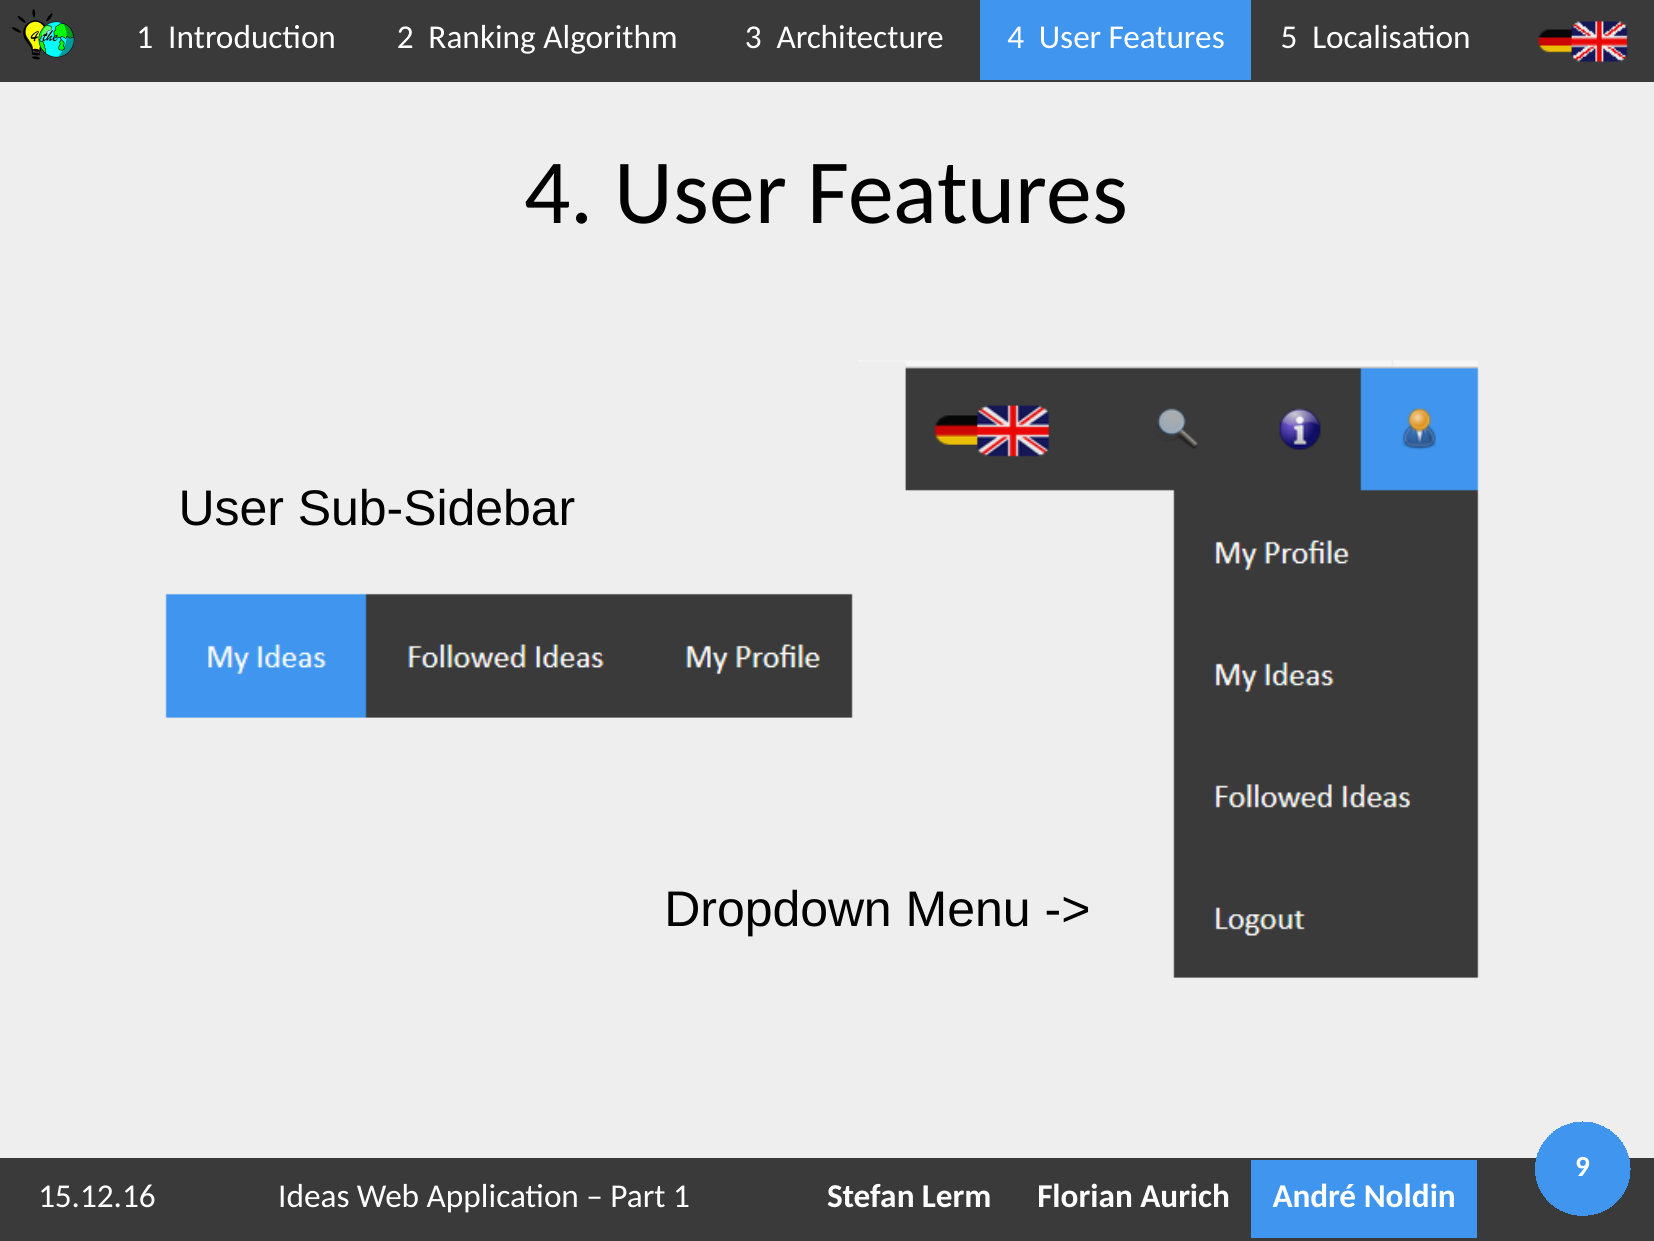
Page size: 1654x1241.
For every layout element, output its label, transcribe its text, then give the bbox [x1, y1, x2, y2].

text_box Stefan Lerm [803, 1160, 1015, 1238]
text_box 5 Localisation [1251, 0, 1501, 80]
text_box 1 Introduction [106, 0, 366, 80]
text_box 3 Architecture [708, 0, 980, 80]
picture [1536, 18, 1629, 64]
text_box Florian Aurich [1015, 1160, 1251, 1238]
text_box 4 User Features [980, 0, 1251, 80]
text_box User Sub-Sidebar [163, 472, 591, 544]
picture [2, 0, 83, 80]
picture [129, 354, 1540, 1004]
text_box Ideas Web Application – Part 1 [242, 1160, 727, 1238]
title 4. User Features [82, 118, 1571, 284]
text_box 2 Ranking Algorithm [366, 0, 708, 80]
text_box Dropdown Menu -> [649, 874, 1106, 945]
text_box André Noldin [1251, 1160, 1477, 1238]
